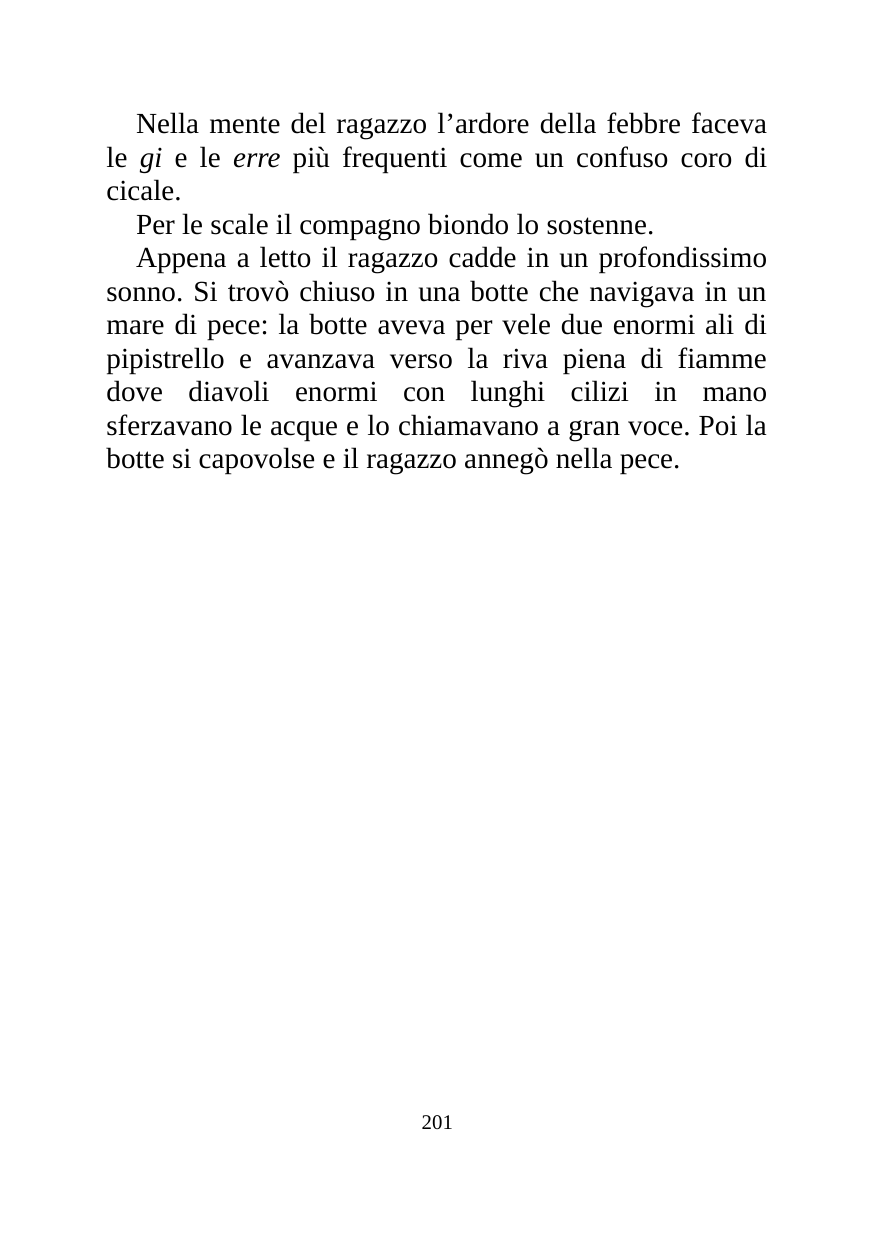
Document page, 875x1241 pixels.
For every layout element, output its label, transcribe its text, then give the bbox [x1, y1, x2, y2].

text Nella mente del ragazzo l’ardore della febbre faceva le gi e le erre più frequenti come un confuso coro di cicale. [106, 106, 768, 207]
text Per le scale il compagno biondo lo sostenne. [106, 207, 768, 240]
text Appena a letto il ragazzo cadde in un profondissimo sonno. Si trovò chiuso in una botte che navigava in un mare di pece: la botte aveva per vele due enormi ali di pipistrello e avanzava verso la riva piena di fiamme dove diavoli enormi con lunghi cilizi in mano sferzavano le acque e lo chiamavano a gran voce. Poi la botte si capovolse e il ragazzo annegò nella pece. [106, 240, 768, 475]
